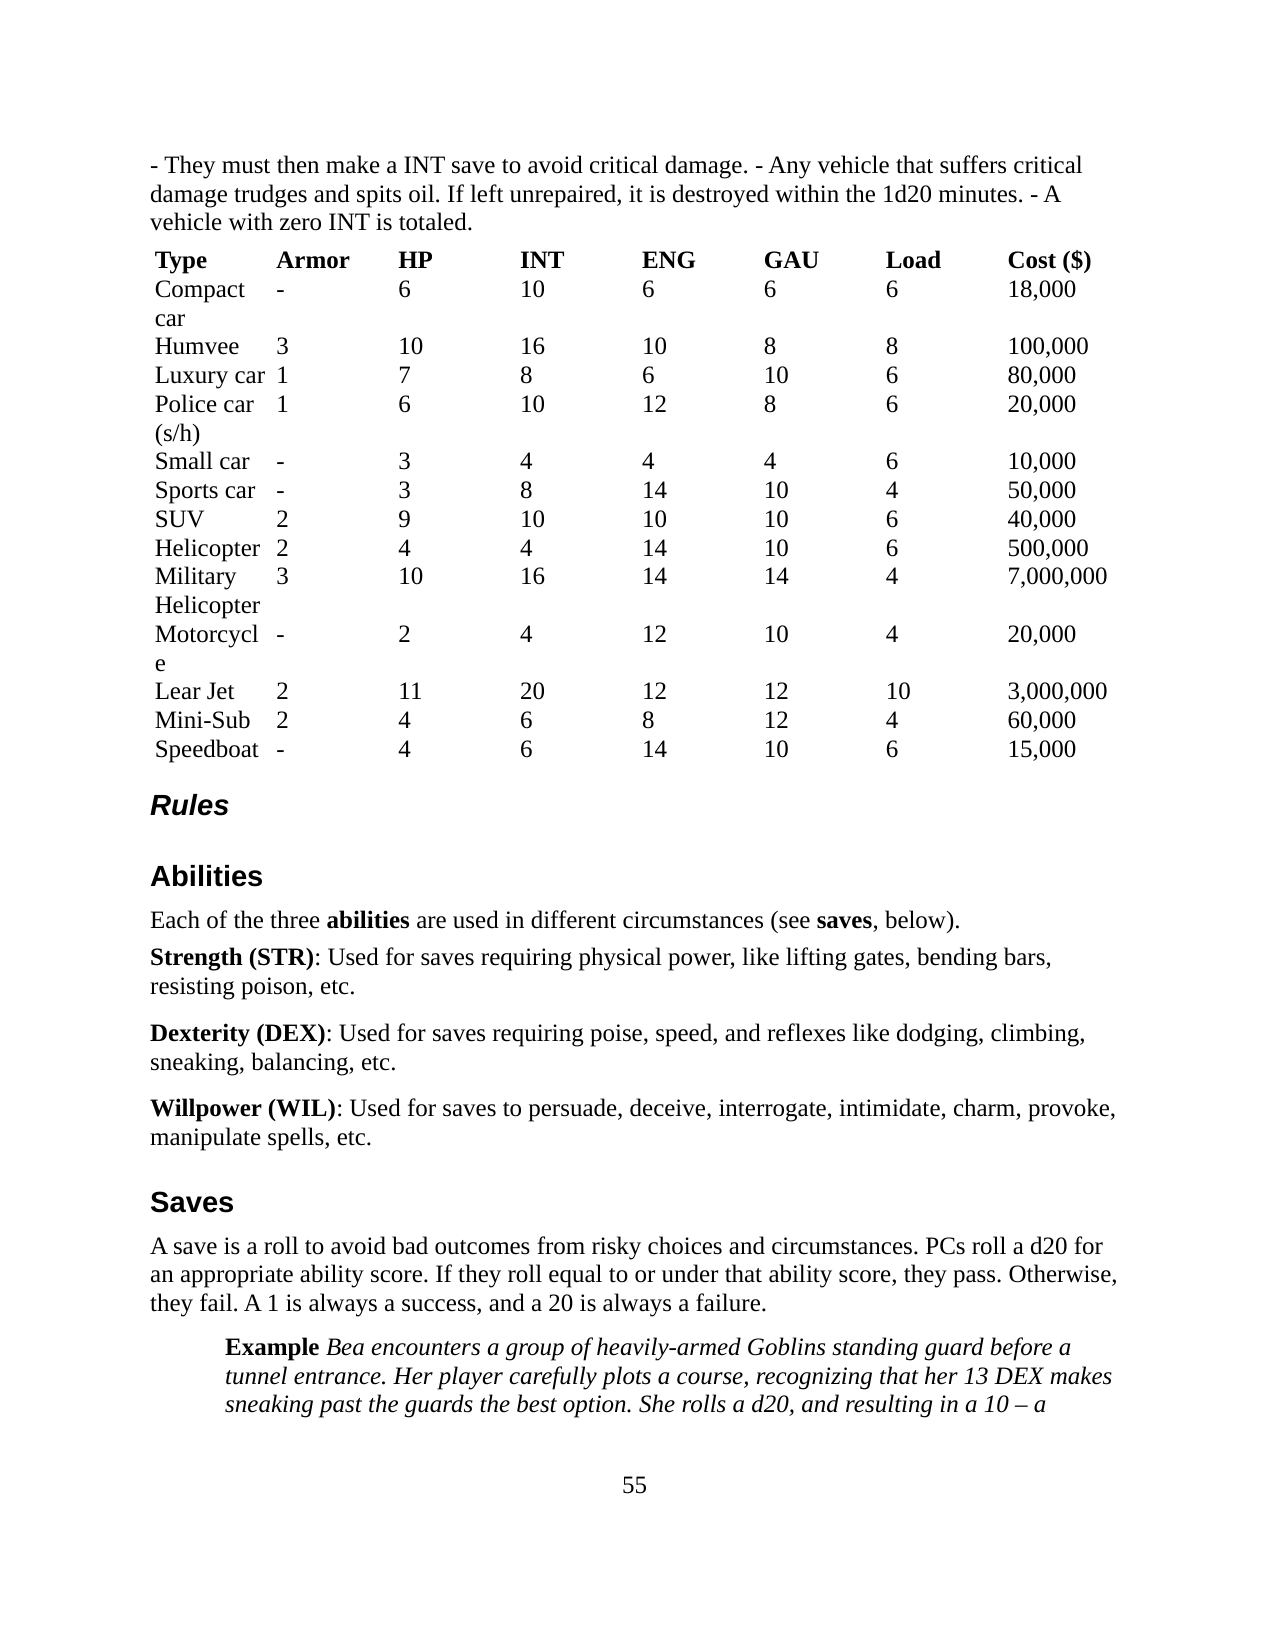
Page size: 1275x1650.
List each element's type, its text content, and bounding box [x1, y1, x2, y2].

table_cell 10 [638, 331, 759, 360]
table_cell Compact car [150, 274, 272, 331]
table_cell 20 [516, 676, 637, 705]
table_cell 16 [516, 331, 637, 360]
table_cell 8 [881, 331, 1003, 360]
table_header Cost ($) [1003, 245, 1125, 274]
table_cell 11 [394, 676, 516, 705]
table_cell 12 [759, 705, 881, 734]
table_cell 10 [516, 274, 637, 331]
table_cell 6 [394, 274, 516, 331]
table_cell 15,000 [1003, 734, 1125, 763]
table_cell 10 [759, 619, 881, 676]
table_cell 1 [272, 360, 394, 389]
table_cell Motorcycle [150, 619, 272, 676]
table_cell 10 [759, 475, 881, 504]
table_cell 4 [759, 446, 881, 475]
table_cell 4 [516, 446, 637, 475]
table_cell Luxury car [150, 360, 272, 389]
table_cell 100,000 [1003, 331, 1125, 360]
table_cell 4 [638, 446, 759, 475]
table_cell 12 [638, 619, 759, 676]
text - They must then make a INT save to avoid critical damage. - Any vehicle that suffers critical damage trudges and spits oil. If left unrepaired, it is destroyed within the 1d20 minutes. - A vehicle with zero INT is totaled. [150, 150, 1125, 236]
table_cell 10,000 [1003, 446, 1125, 475]
table_cell 6 [881, 533, 1003, 561]
table_cell 4 [394, 734, 516, 763]
table_cell 10 [516, 504, 637, 533]
table_cell 12 [638, 389, 759, 446]
table_cell 6 [881, 389, 1003, 446]
table_cell Police car (s/h) [150, 389, 272, 446]
table_cell 4 [516, 619, 637, 676]
table_cell 10 [759, 734, 881, 763]
table_cell 60,000 [1003, 705, 1125, 734]
table_cell 4 [881, 705, 1003, 734]
table_cell 12 [638, 676, 759, 705]
table_cell 12 [759, 676, 881, 705]
table_cell Military Helicopter [150, 561, 272, 619]
table_cell 3 [272, 561, 394, 619]
table_cell 10 [394, 331, 516, 360]
table_cell 8 [638, 705, 759, 734]
table_cell 10 [394, 561, 516, 619]
table_cell 6 [881, 274, 1003, 331]
table_cell 14 [638, 475, 759, 504]
text A save is a roll to avoid bad outcomes from risky choices and circumstances. PCs roll a d20 for an appropriate ability score. If they roll equal to or under that ability score, they pass. Otherwise, they fail. A 1 is always a success, and a 20 is always a failure. [150, 1231, 1125, 1317]
table_cell 6 [881, 446, 1003, 475]
table_cell Mini-Sub [150, 705, 272, 734]
subtitle Saves [150, 1185, 1125, 1218]
table_cell 6 [394, 389, 516, 446]
table_cell 10 [516, 389, 637, 446]
table_cell 1 [272, 389, 394, 446]
table_cell 6 [881, 734, 1003, 763]
table_header GAU [759, 245, 881, 274]
table_cell 6 [516, 734, 637, 763]
table_cell Small car [150, 446, 272, 475]
table_cell 7 [394, 360, 516, 389]
table_cell 10 [759, 504, 881, 533]
text Example Bea encounters a group of heavily-armed Goblins standing guard before a tunnel entrance. Her player carefully plots a course, recognizing that her 13 DEX makes sneaking past the guards the best option. She rolls a d20, and resulting in a 10 – a [225, 1332, 1125, 1418]
table_cell 14 [638, 533, 759, 561]
table_cell - [272, 619, 394, 676]
table_cell 4 [516, 533, 637, 561]
table_header ENG [638, 245, 759, 274]
table_cell 500,000 [1003, 533, 1125, 561]
table_cell - [272, 446, 394, 475]
table_cell - [272, 734, 394, 763]
subtitle Abilities [150, 859, 1125, 892]
table_cell 3 [272, 331, 394, 360]
table_header Armor [272, 245, 394, 274]
table_cell 10 [759, 533, 881, 561]
table_cell 8 [516, 475, 637, 504]
table_cell 6 [516, 705, 637, 734]
table_header HP [394, 245, 516, 274]
table_cell Speedboat [150, 734, 272, 763]
text Strength (STR): Used for saves requiring physical power, like lifting gates, bending bars, resisting poison, etc. [150, 942, 1125, 1000]
table_cell 8 [516, 360, 637, 389]
table_cell Helicopter [150, 533, 272, 561]
subtitle Rules [150, 788, 1125, 821]
table_cell 8 [759, 331, 881, 360]
table_cell 7,000,000 [1003, 561, 1125, 619]
table_cell 6 [759, 274, 881, 331]
table_cell 80,000 [1003, 360, 1125, 389]
text Willpower (WIL): Used for saves to persuade, deceive, interrogate, intimidate, charm, provoke, manipulate spells, etc. [150, 1093, 1125, 1151]
table_cell 6 [638, 360, 759, 389]
table_cell 40,000 [1003, 504, 1125, 533]
table_cell 2 [394, 619, 516, 676]
table_cell 3 [394, 475, 516, 504]
table_cell 2 [272, 504, 394, 533]
table_cell 20,000 [1003, 389, 1125, 446]
table_cell 4 [881, 475, 1003, 504]
table_cell 20,000 [1003, 619, 1125, 676]
table_cell Lear Jet [150, 676, 272, 705]
table_cell 10 [759, 360, 881, 389]
table_cell 6 [881, 504, 1003, 533]
table_cell 2 [272, 533, 394, 561]
table_cell 3 [394, 446, 516, 475]
table_cell 50,000 [1003, 475, 1125, 504]
table_cell 14 [638, 561, 759, 619]
table_cell 2 [272, 676, 394, 705]
table_cell Humvee [150, 331, 272, 360]
table_cell 8 [759, 389, 881, 446]
table_cell Sports car [150, 475, 272, 504]
table_cell - [272, 274, 394, 331]
table_cell 14 [759, 561, 881, 619]
table_cell 4 [881, 561, 1003, 619]
table_cell 3,000,000 [1003, 676, 1125, 705]
table_cell - [272, 475, 394, 504]
table_cell 16 [516, 561, 637, 619]
table_cell 18,000 [1003, 274, 1125, 331]
table_cell 4 [394, 705, 516, 734]
table_cell 4 [881, 619, 1003, 676]
table_cell 10 [881, 676, 1003, 705]
text Each of the three abilities are used in different circumstances (see saves, below). [150, 905, 1125, 933]
table_cell 14 [638, 734, 759, 763]
table_cell 4 [394, 533, 516, 561]
table_cell 2 [272, 705, 394, 734]
text Dexterity (DEX): Used for saves requiring poise, speed, and reflexes like dodging, climbing, sneaking, balancing, etc. [150, 1018, 1125, 1075]
table_cell SUV [150, 504, 272, 533]
table_cell 6 [638, 274, 759, 331]
table_cell 9 [394, 504, 516, 533]
table_header Type [150, 245, 272, 274]
table_cell 6 [881, 360, 1003, 389]
table_cell 10 [638, 504, 759, 533]
table_header INT [516, 245, 637, 274]
table_header Load [881, 245, 1003, 274]
